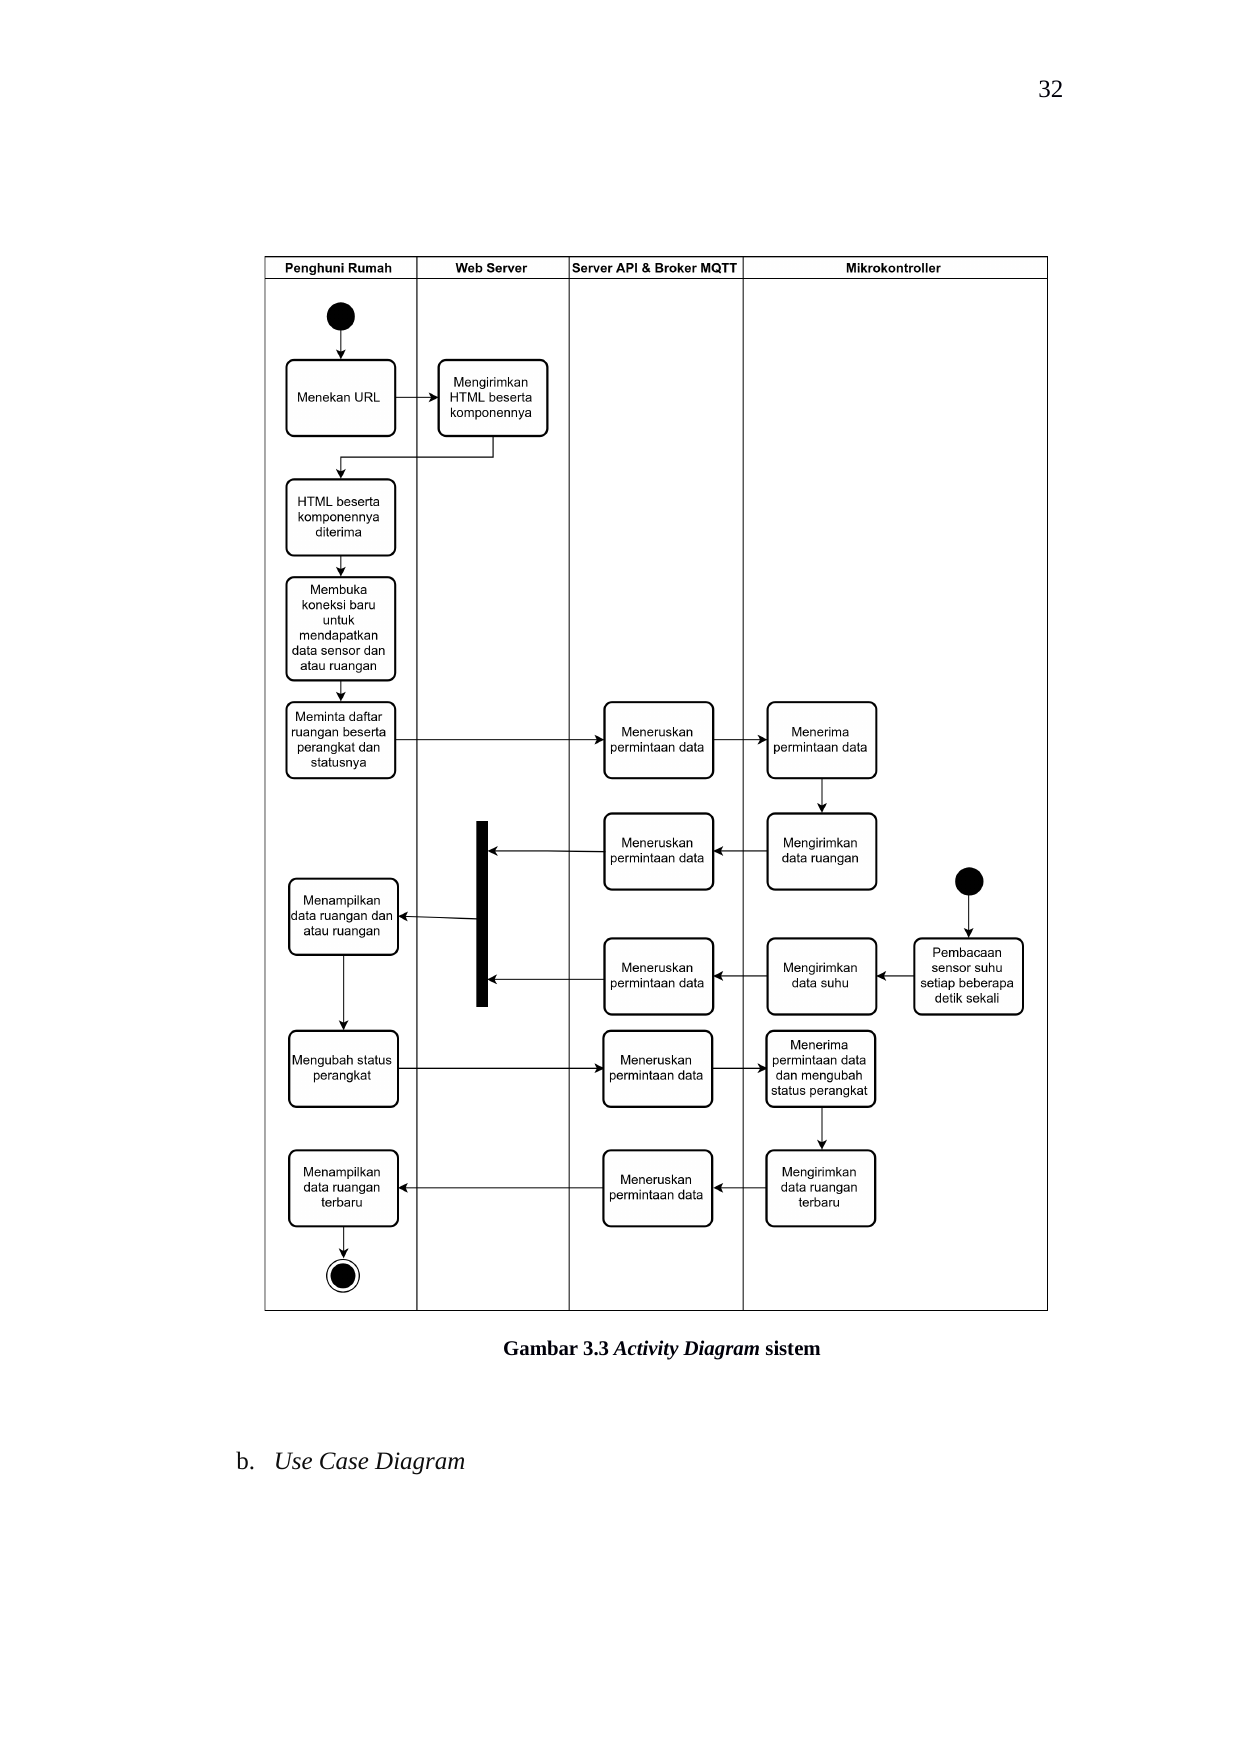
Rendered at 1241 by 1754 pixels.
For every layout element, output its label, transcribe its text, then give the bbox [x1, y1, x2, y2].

text b. Use Case Diagram [236, 1446, 1063, 1475]
text 1Gambar 3.3 Activity Diagram sistem [264, 1312, 1048, 1360]
picture [264, 256, 1049, 1312]
